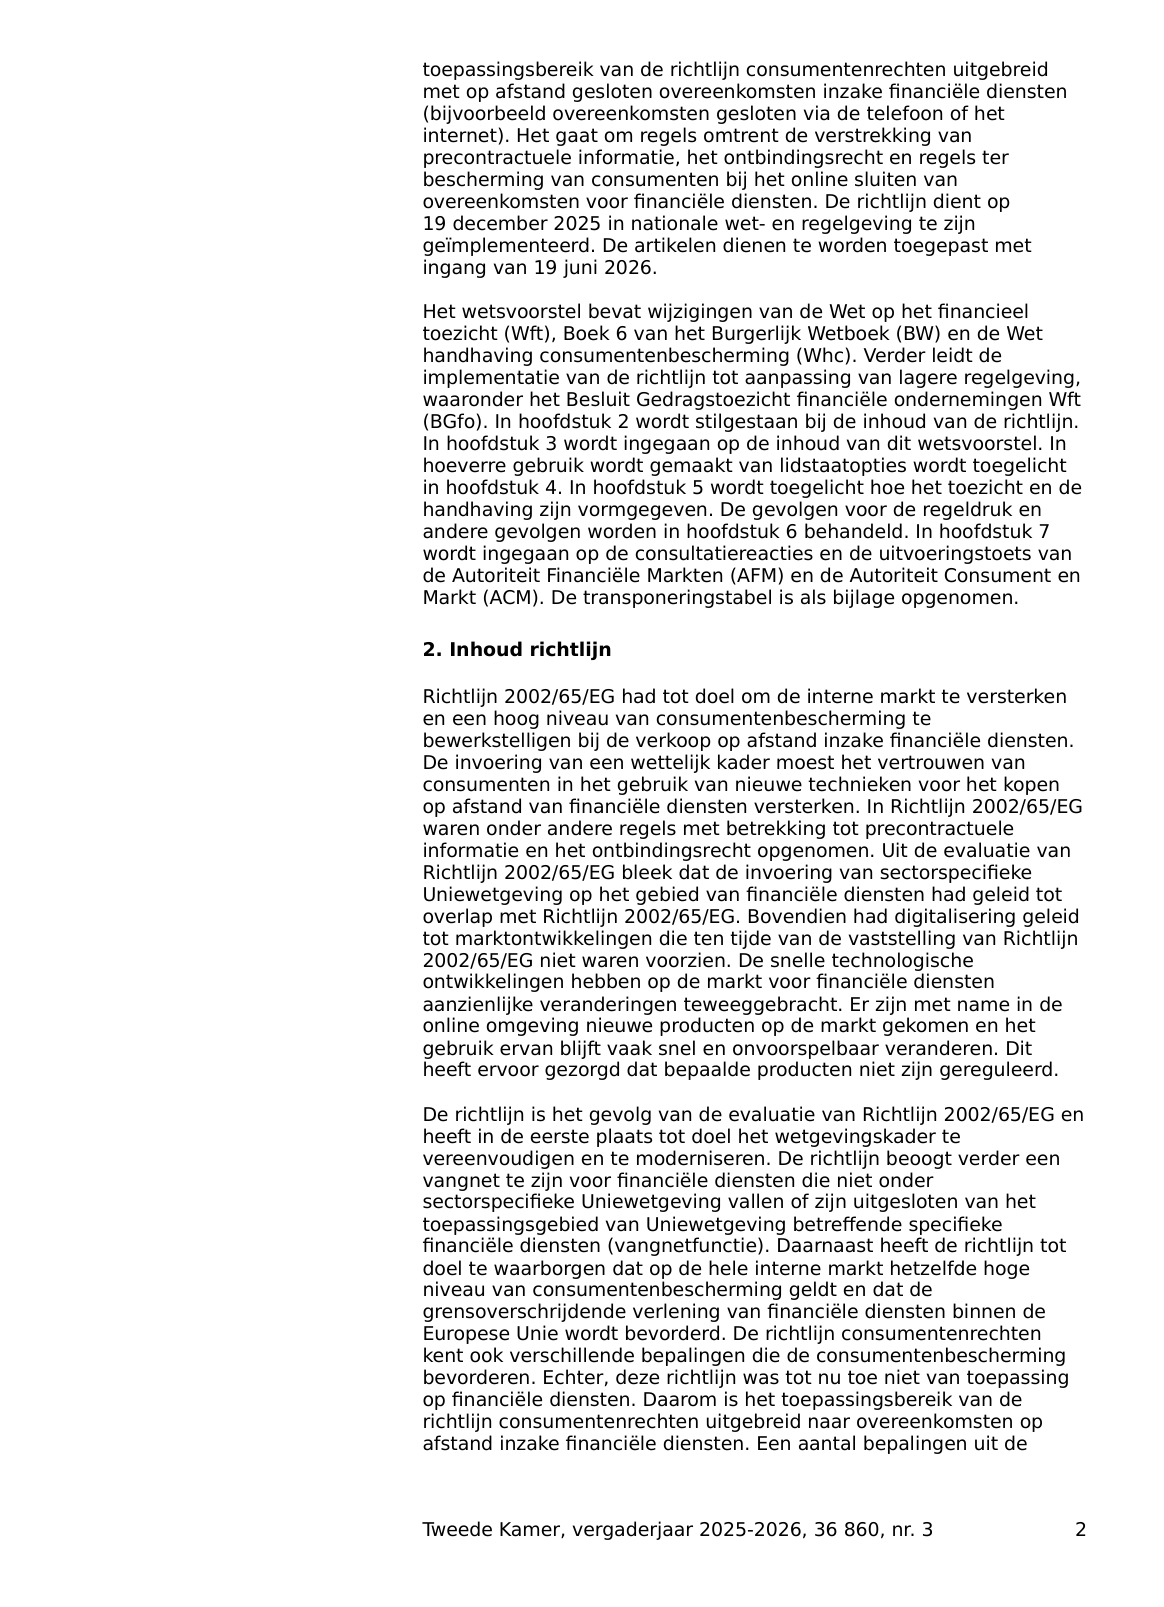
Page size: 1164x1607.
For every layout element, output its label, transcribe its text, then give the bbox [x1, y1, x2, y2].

text Het wetsvoorstel bevat wijzigingen van de Wet op het financieel toezicht (Wft), Boek 6 van het Burgerlijk Wetboek (BW) en de Wet handhaving consumentenbescherming (Whc). Verder leidt de implementatie van de richtlijn tot aanpassing van lagere regelgeving, waaronder het Besluit Gedragstoezicht financiële ondernemingen Wft (BGfo). In hoofdstuk 2 wordt stilgestaan bij de inhoud van de richtlijn. In hoofdstuk 3 wordt ingegaan op de inhoud van dit wetsvoorstel. In hoeverre gebruik wordt gemaakt van lidstaatopties wordt toegelicht in hoofdstuk 4. In hoofdstuk 5 wordt toegelicht hoe het toezicht en de handhaving zijn vormgegeven. De gevolgen voor de regeldruk en andere gevolgen worden in hoofdstuk 6 behandeld. In hoofdstuk 7 wordt ingegaan op de consultatiereacties en de uitvoeringstoets van de Autoriteit Financiële Markten (AFM) en de Autoriteit Consument en Markt (ACM). De transponeringstabel is als bijlage opgenomen. [422, 301, 1087, 609]
text toepassingsbereik van de richtlijn consumentenrechten uitgebreid met op afstand gesloten overeenkomsten inzake financiële diensten (bijvoorbeeld overeenkomsten gesloten via de telefoon of het internet). Het gaat om regels omtrent de verstrekking van precontractuele informatie, het ontbindingsrecht en regels ter bescherming van consumenten bij het online sluiten van overeenkomsten voor financiële diensten. De richtlijn dient op 19 december 2025 in nationale wet- en regelgeving te zijn geïmplementeerd. De artikelen dienen te worden toegepast met ingang van 19 juni 2026. [422, 59, 1087, 279]
subtitle 2. Inhoud richtlijn [422, 639, 1087, 661]
text De richtlijn is het gevolg van de evaluatie van Richtlijn 2002/65/EG en heeft in de eerste plaats tot doel het wetgevingskader te vereenvoudigen en te moderniseren. De richtlijn beoogt verder een vangnet te zijn voor financiële diensten die niet onder sectorspecifieke Uniewetgeving vallen of zijn uitgesloten van het toepassingsgebied van Uniewetgeving betreffende specifieke financiële diensten (vangnetfunctie). Daarnaast heeft de richtlijn tot doel te waarborgen dat op de hele interne markt hetzelfde hoge niveau van consumentenbescherming geldt en dat de grensoverschrijdende verlening van financiële diensten binnen de Europese Unie wordt bevorderd. De richtlijn consumentenrechten kent ook verschillende bepalingen die de consumentenbescherming bevorderen. Echter, deze richtlijn was tot nu toe niet van toepassing op financiële diensten. Daarom is het toepassingsbereik van de richtlijn consumentenrechten uitgebreid naar overeenkomsten op afstand inzake financiële diensten. Een aantal bepalingen uit de [422, 1103, 1087, 1455]
text Richtlijn 2002/65/EG had tot doel om de interne markt te versterken en een hoog niveau van consumentenbescherming te bewerkstelligen bij de verkoop op afstand inzake financiële diensten. De invoering van een wettelijk kader moest het vertrouwen van consumenten in het gebruik van nieuwe technieken voor het kopen op afstand van financiële diensten versterken. In Richtlijn 2002/65/EG waren onder andere regels met betrekking tot precontractuele informatie en het ontbindingsrecht opgenomen. Uit de evaluatie van Richtlijn 2002/65/EG bleek dat de invoering van sectorspecifieke Uniewetgeving op het gebied van financiële diensten had geleid tot overlap met Richtlijn 2002/65/EG. Bovendien had digitalisering geleid tot marktontwikkelingen die ten tijde van de vaststelling van Richtlijn 2002/65/EG niet waren voorzien. De snelle technologische ontwikkelingen hebben op de markt voor financiële diensten aanzienlijke veranderingen teweeggebracht. Er zijn met name in de online omgeving nieuwe producten op de markt gekomen en het gebruik ervan blijft vaak snel en onvoorspelbaar veranderen. Dit heeft ervoor gezorgd dat bepaalde producten niet zijn gereguleerd. [422, 686, 1087, 1081]
